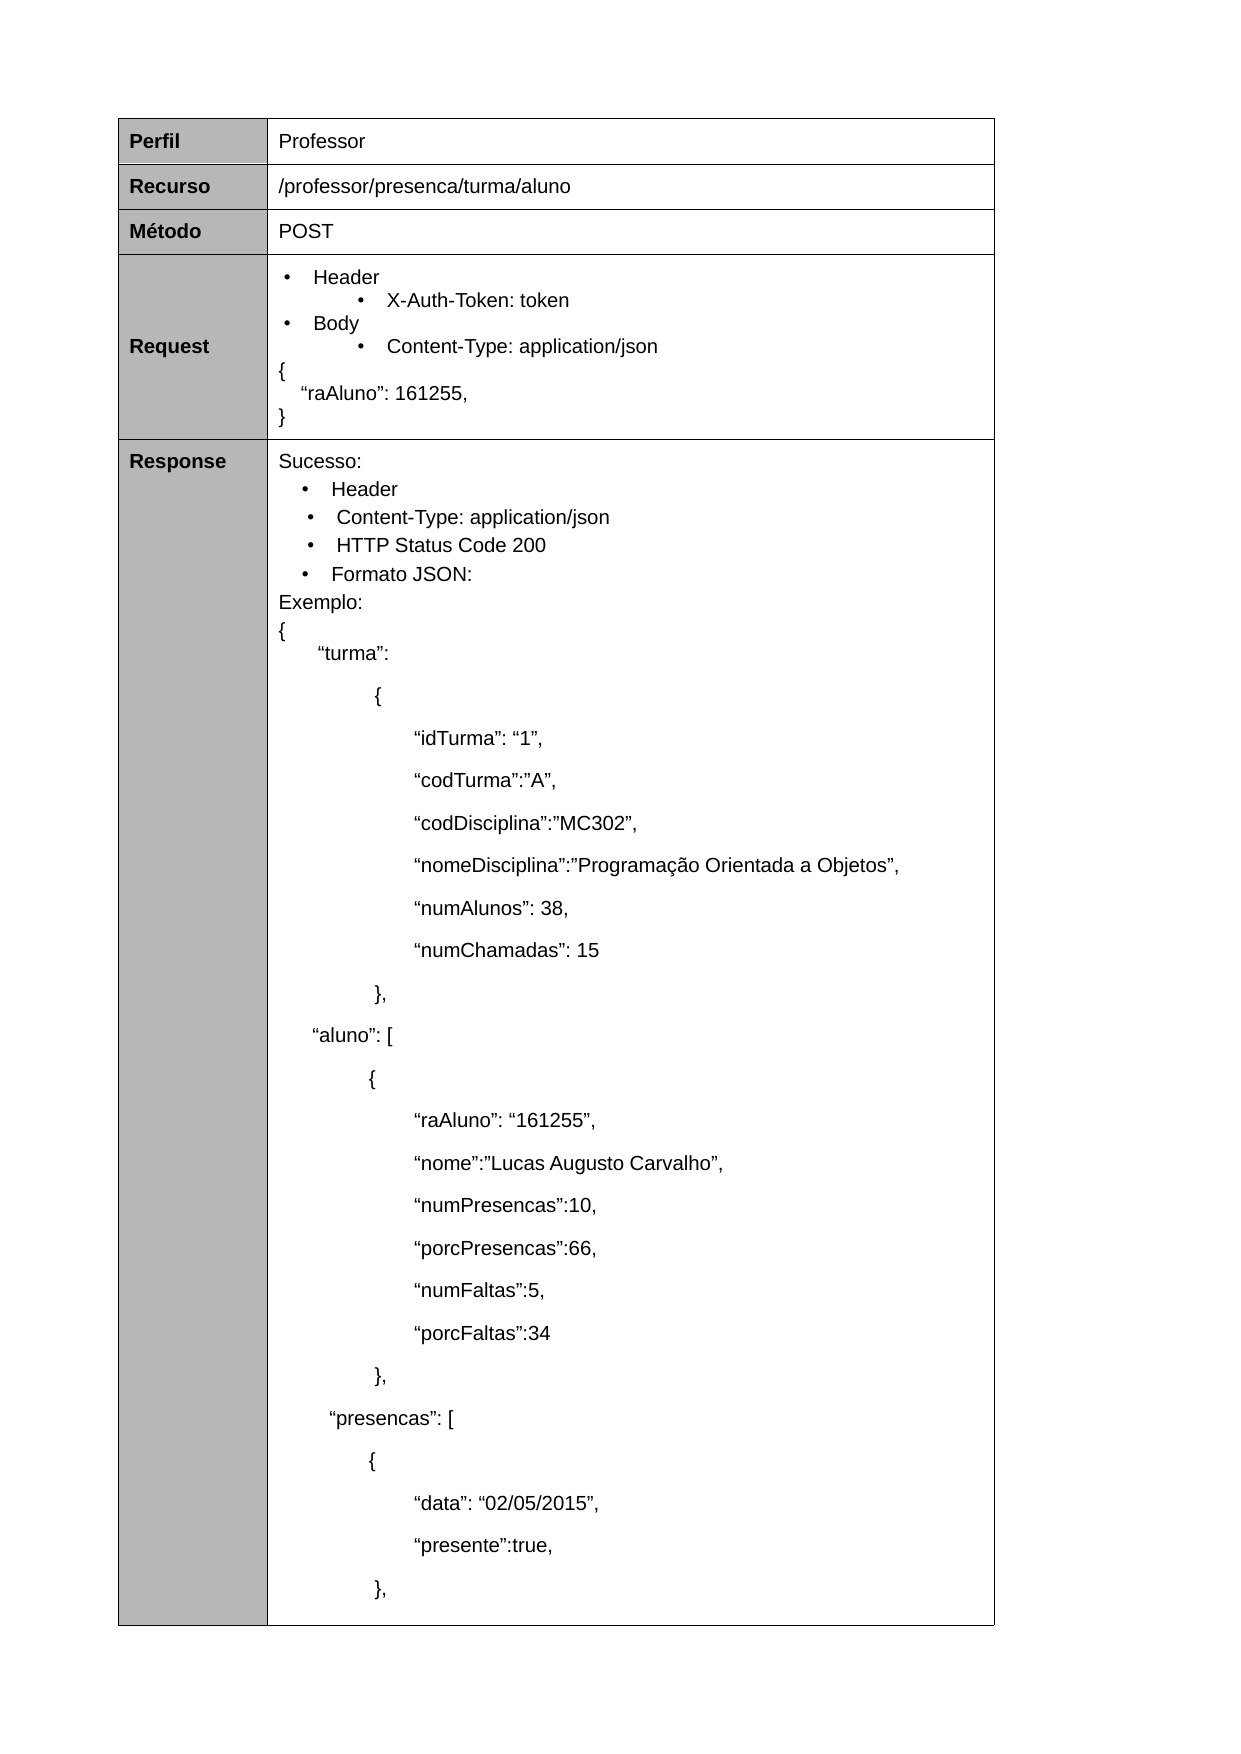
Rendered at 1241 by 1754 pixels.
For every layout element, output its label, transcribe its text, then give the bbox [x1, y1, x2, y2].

table_cell Método [119, 210, 267, 254]
table_cell Request [119, 255, 267, 439]
table_cell Professor [268, 119, 994, 163]
table_cell /professor/presenca/turma/aluno [268, 165, 994, 209]
table_cell POST [268, 210, 994, 254]
table_cell Sucesso: Header Content-Type: application/json HTTP Status Code 200 Formato JSON: Exemplo: { “turma”: { “idTurma”: “1”, “codTurma”:”A”, “codDisciplina”:”MC302”, “nomeDisciplina”:”Programação Orientada a Objetos”, “numAlunos”: 38, “numChamadas”: 15 }, “aluno”: [ { “raAluno”: “161255”, “nome”:”Lucas Augusto Carvalho”, “numPresencas”:10, “porcPresencas”:66, “numFaltas”:5, “porcFaltas”:34 }, “presencas”: [ { “data”: “02/05/2015”, “presente”:true, }, [268, 440, 994, 1625]
table_cell Recurso [119, 165, 267, 209]
table_cell Perfil [119, 119, 267, 163]
table_cell Response [119, 440, 267, 1625]
table_cell Header X-Auth-Token: token Body Content-Type: application/json { “raAluno”: 161255, } [268, 255, 994, 439]
